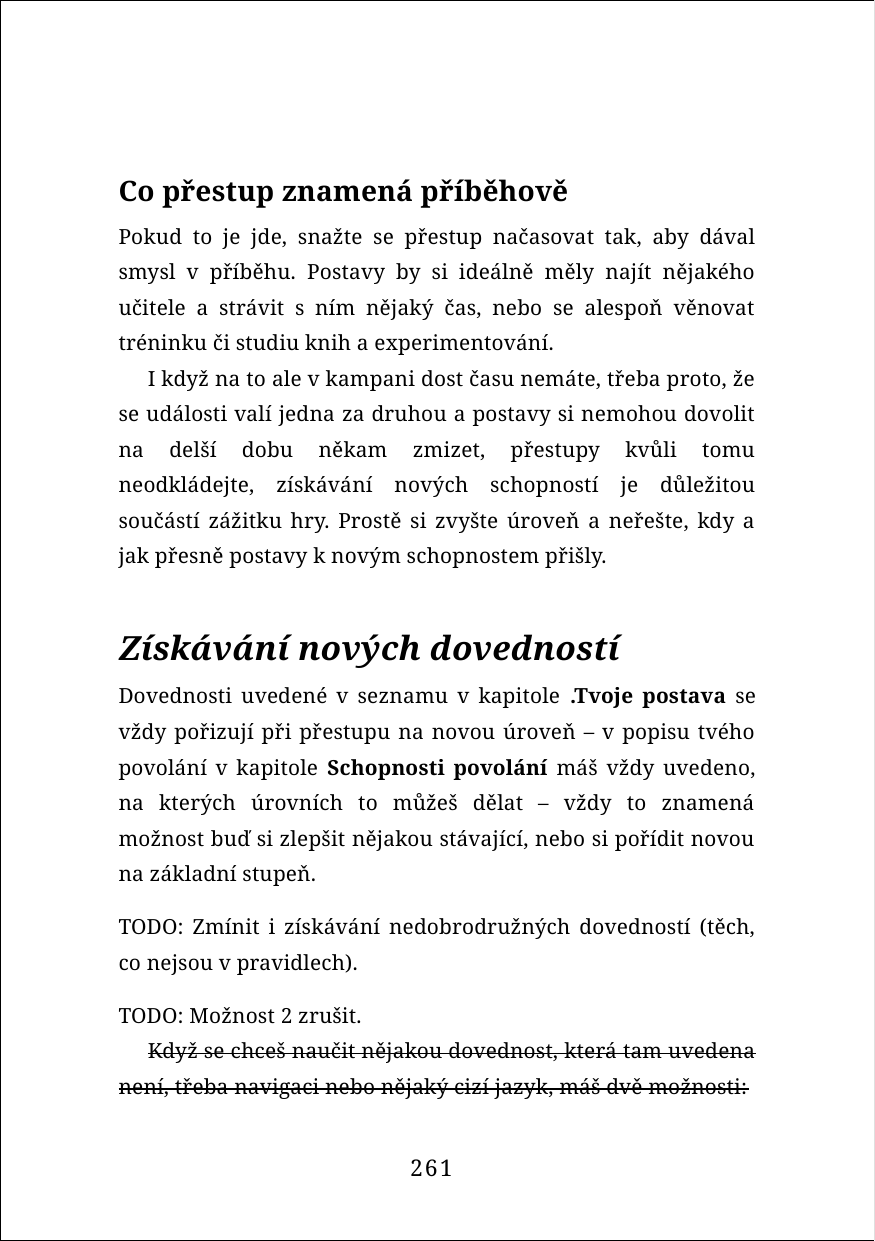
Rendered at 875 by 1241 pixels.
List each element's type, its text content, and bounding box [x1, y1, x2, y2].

subtitle Získávání nových dovedností [118, 624, 756, 670]
text Pokud to je jde, snažte se přestup načasovat tak, aby dával smysl v příběhu. Postavy by si ideálně měly najít nějakého učitele a strávit s ním nějaký čas, nebo se alespoň věnovat tréninku či studiu knih a experimentování. I když na to ale v kampani dost času nemáte, třeba proto, že se události valí jedna za druhou a postavy si nemohou dovolit na delší dobu někam zmizet, přestupy kvůli tomu neodkládejte, získávání nových schopností je důležitou součástí zážitku hry. Prostě si zvyšte úroveň a neřešte, kdy a jak přesně postavy k novým schopnostem přišly. [118, 222, 756, 570]
text TODO: Možnost 2 zrušit. Když se chceš naučit nějakou dovednost, která tam uvedena není, třeba navigaci nebo nějaký cizí jazyk, máš dvě možnosti: [118, 1001, 756, 1101]
text Dovednosti uvedené v seznamu v kapitole .Tvoje postava se vždy pořizují při přestupu na novou úroveň – v popisu tvého povolání v kapitole Schopnosti povolání máš vždy uvedeno, na kterých úrovních to můžeš dělat – vždy to znamená možnost buď si zlepšit nějakou stávající, nebo si pořídit novou na základní stupeň. [118, 682, 756, 888]
text TODO: Zmínit i získávání nedobrodružných dovedností (těch, co nejsou v pravidlech). [118, 912, 756, 976]
subtitle Co přestup znamená příběhově [118, 172, 756, 210]
